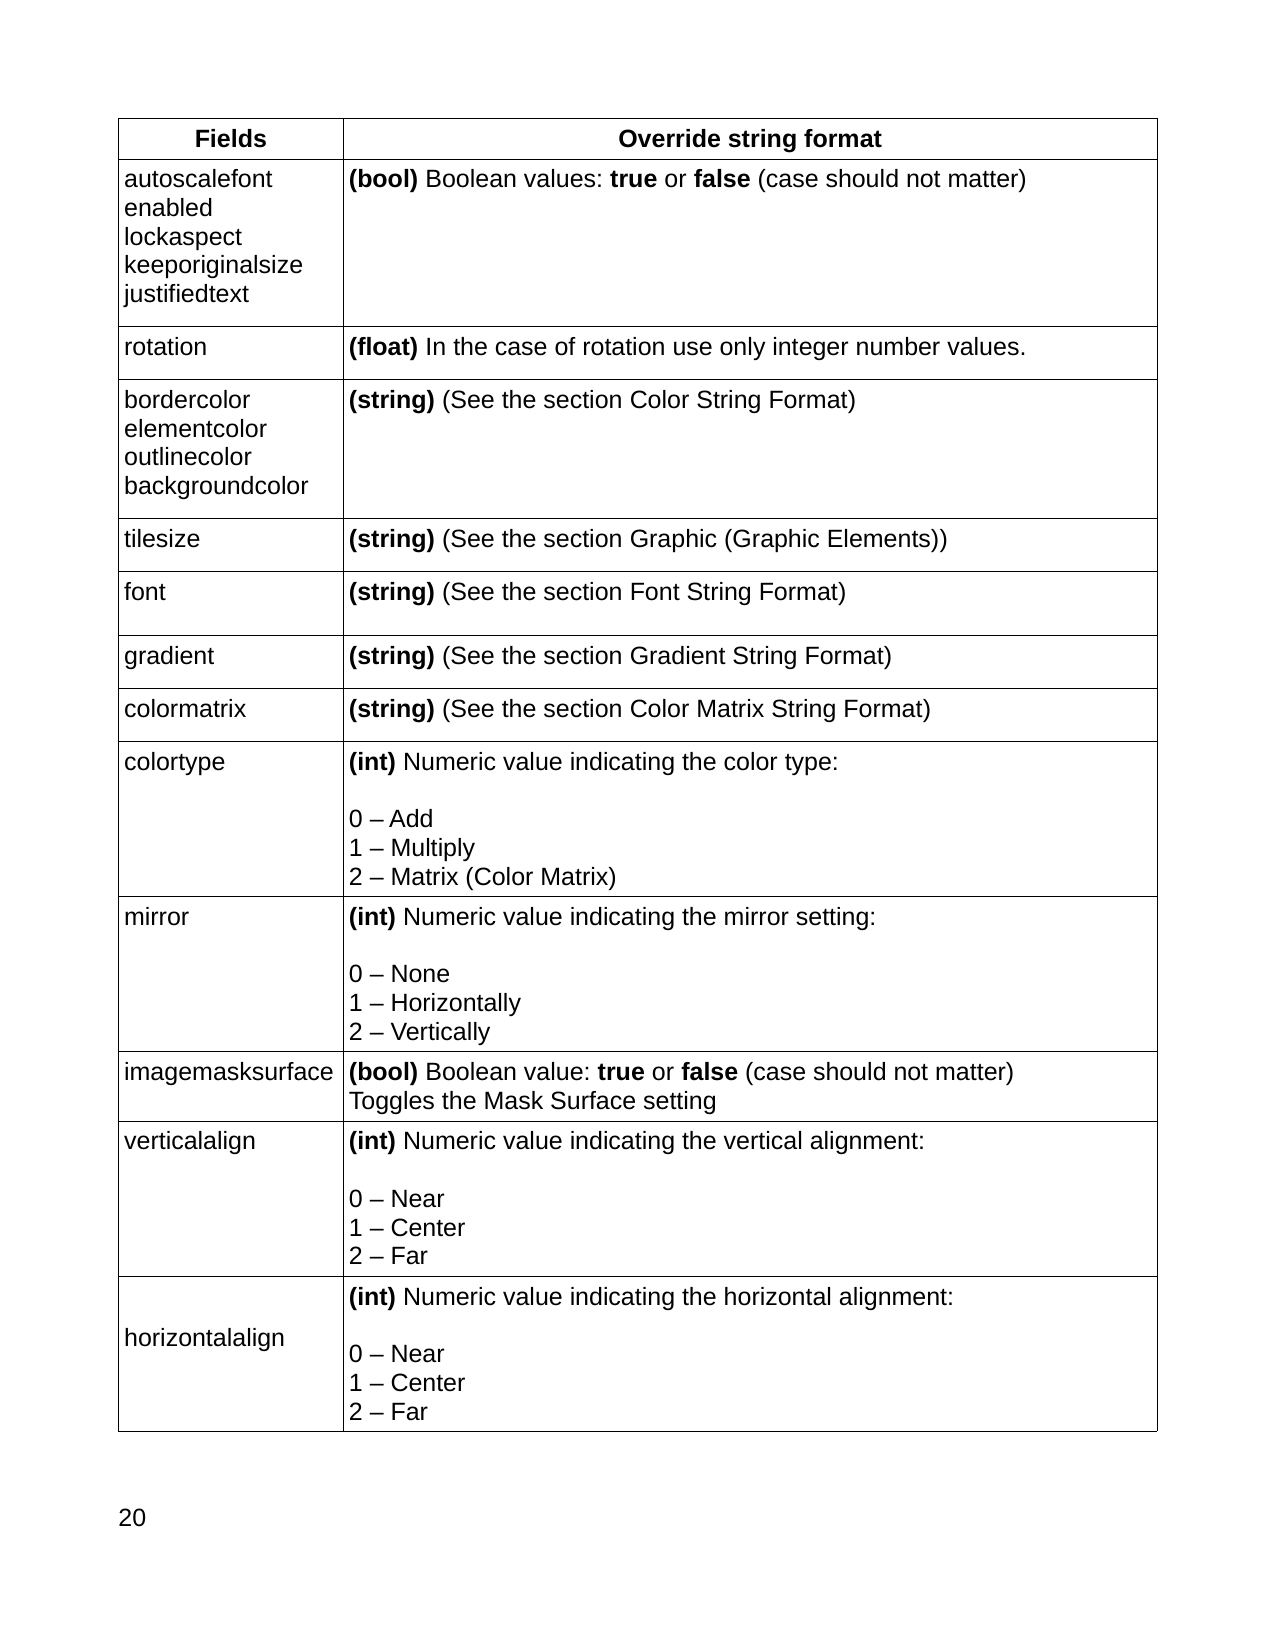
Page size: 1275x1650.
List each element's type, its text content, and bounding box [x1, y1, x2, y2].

table_cell font [119, 572, 343, 635]
table_cell (string) (See the section Gradient String Format) [344, 636, 1157, 688]
table_cell horizontalalign [119, 1277, 343, 1431]
table_header Fields [119, 119, 343, 158]
table_cell verticalalign [119, 1122, 343, 1276]
table_cell (int) Numeric value indicating the color type: 0 – Add 1 – Multiply 2 – Matrix (Color Matrix) [344, 742, 1157, 896]
table_cell (string) (See the section Color String Format) [344, 380, 1157, 518]
table_cell (int) Numeric value indicating the mirror setting: 0 – None 1 – Horizontally 2 – Vertically [344, 897, 1157, 1051]
table_cell (int) Numeric value indicating the horizontal alignment: 0 – Near 1 – Center 2 – Far [344, 1277, 1157, 1431]
table_cell (bool) Boolean value: true or false (case should not matter) Toggles the Mask Surface setting [344, 1052, 1157, 1121]
table_cell autoscalefont enabled lockaspect keeporiginalsize justifiedtext [119, 160, 343, 326]
table_cell (string) (See the section Font String Format) [344, 572, 1157, 635]
table_cell imagemasksurface [119, 1052, 343, 1121]
table_cell gradient [119, 636, 343, 688]
table_cell (float) In the case of rotation use only integer number values. [344, 327, 1157, 379]
table_cell rotation [119, 327, 343, 379]
table_cell tilesize [119, 519, 343, 571]
table_cell (string) (See the section Graphic (Graphic Elements)) [344, 519, 1157, 571]
table_cell colortype [119, 742, 343, 896]
table_cell colormatrix [119, 689, 343, 741]
table_header Override string format [344, 119, 1157, 158]
table_cell (int) Numeric value indicating the vertical alignment: 0 – Near 1 – Center 2 – Far [344, 1122, 1157, 1276]
table_cell (string) (See the section Color Matrix String Format) [344, 689, 1157, 741]
table_cell bordercolor elementcolor outlinecolor backgroundcolor [119, 380, 343, 518]
table_cell (bool) Boolean values: true or false (case should not matter) [344, 160, 1157, 326]
table_cell mirror [119, 897, 343, 1051]
